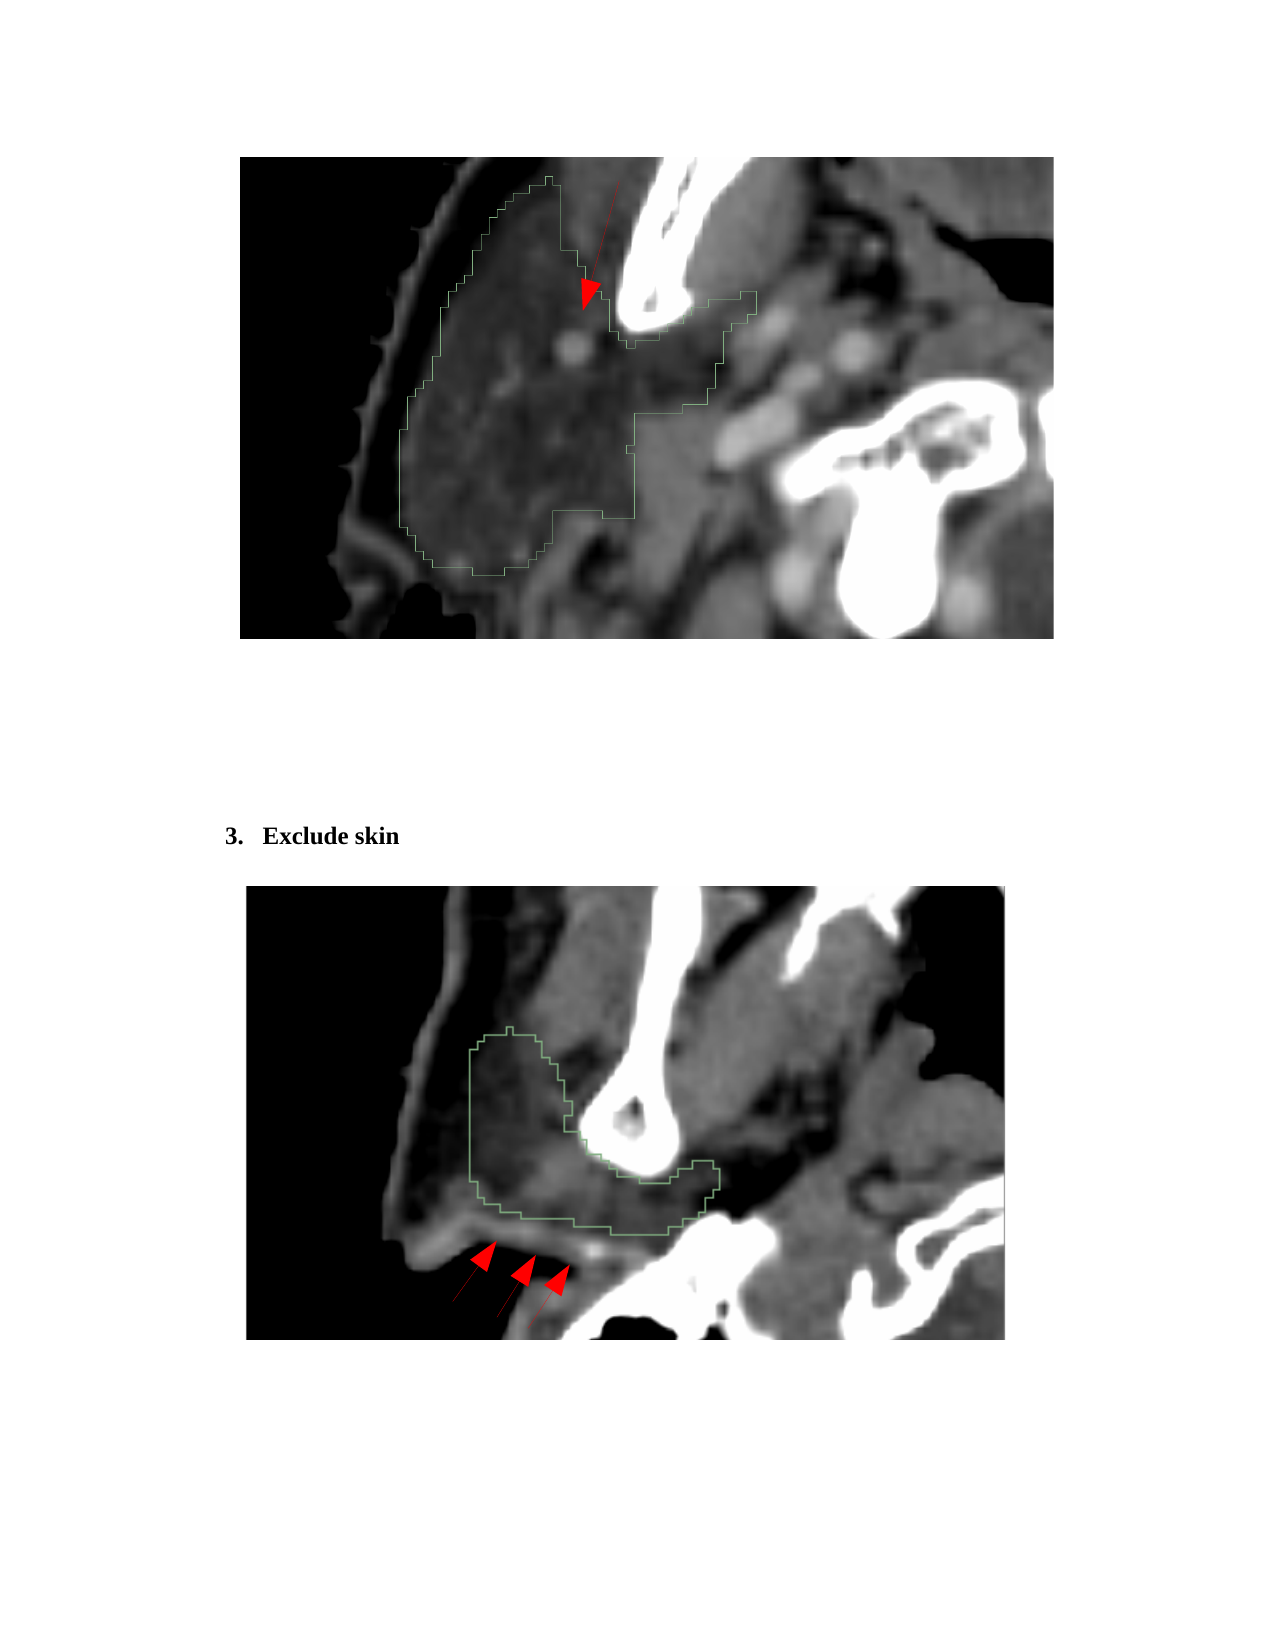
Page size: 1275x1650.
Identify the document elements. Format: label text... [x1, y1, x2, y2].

list Exclude skin [225, 821, 1087, 850]
picture [834, 1036, 1006, 1324]
